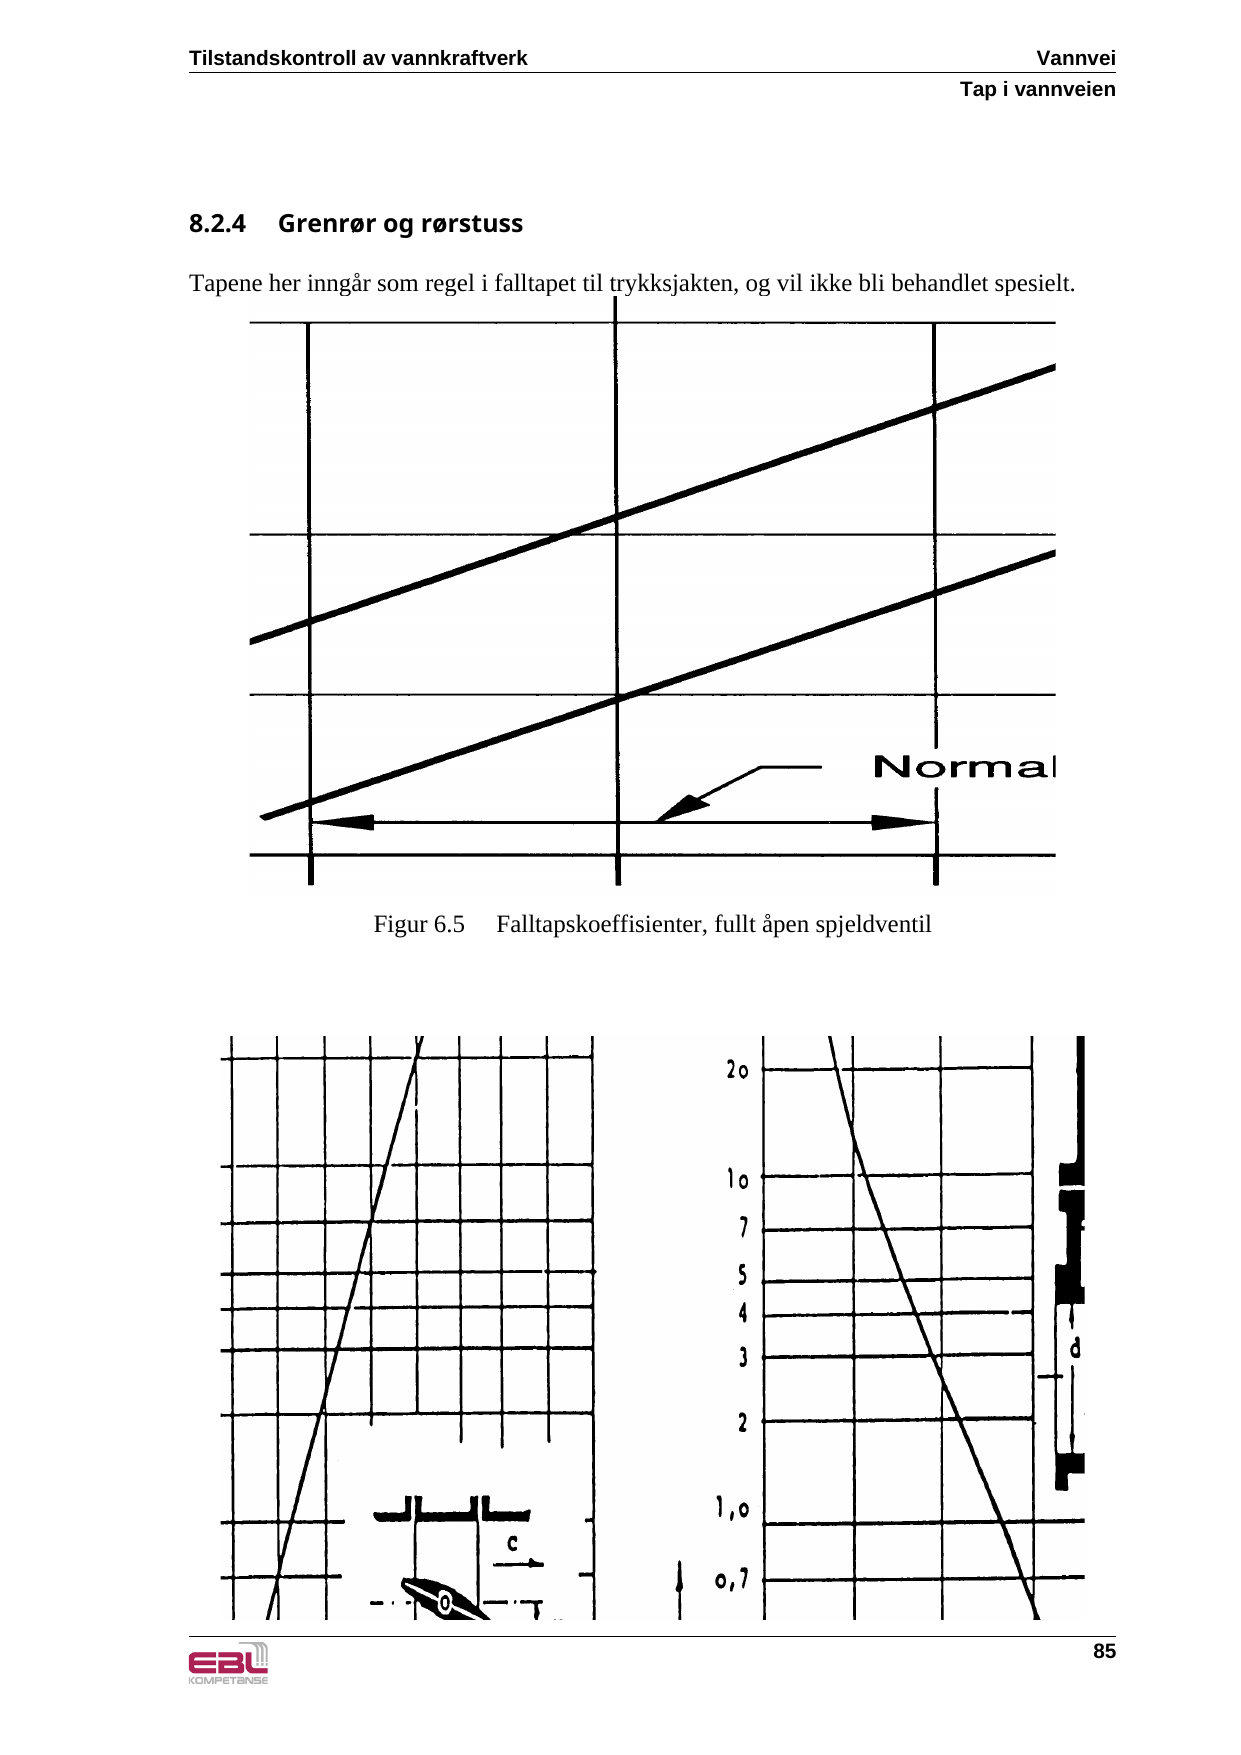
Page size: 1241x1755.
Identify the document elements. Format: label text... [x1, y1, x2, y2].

subtitle Grenrør og rørstuss [189, 205, 1116, 239]
text Figur 6.5 Falltapskoeffisienter, fullt åpen spjeldventil [189, 909, 1116, 938]
text Tapene her inngår som regel i falltapet til trykksjakten, og vil ikke bli behandlet spesielt. [189, 268, 1116, 297]
